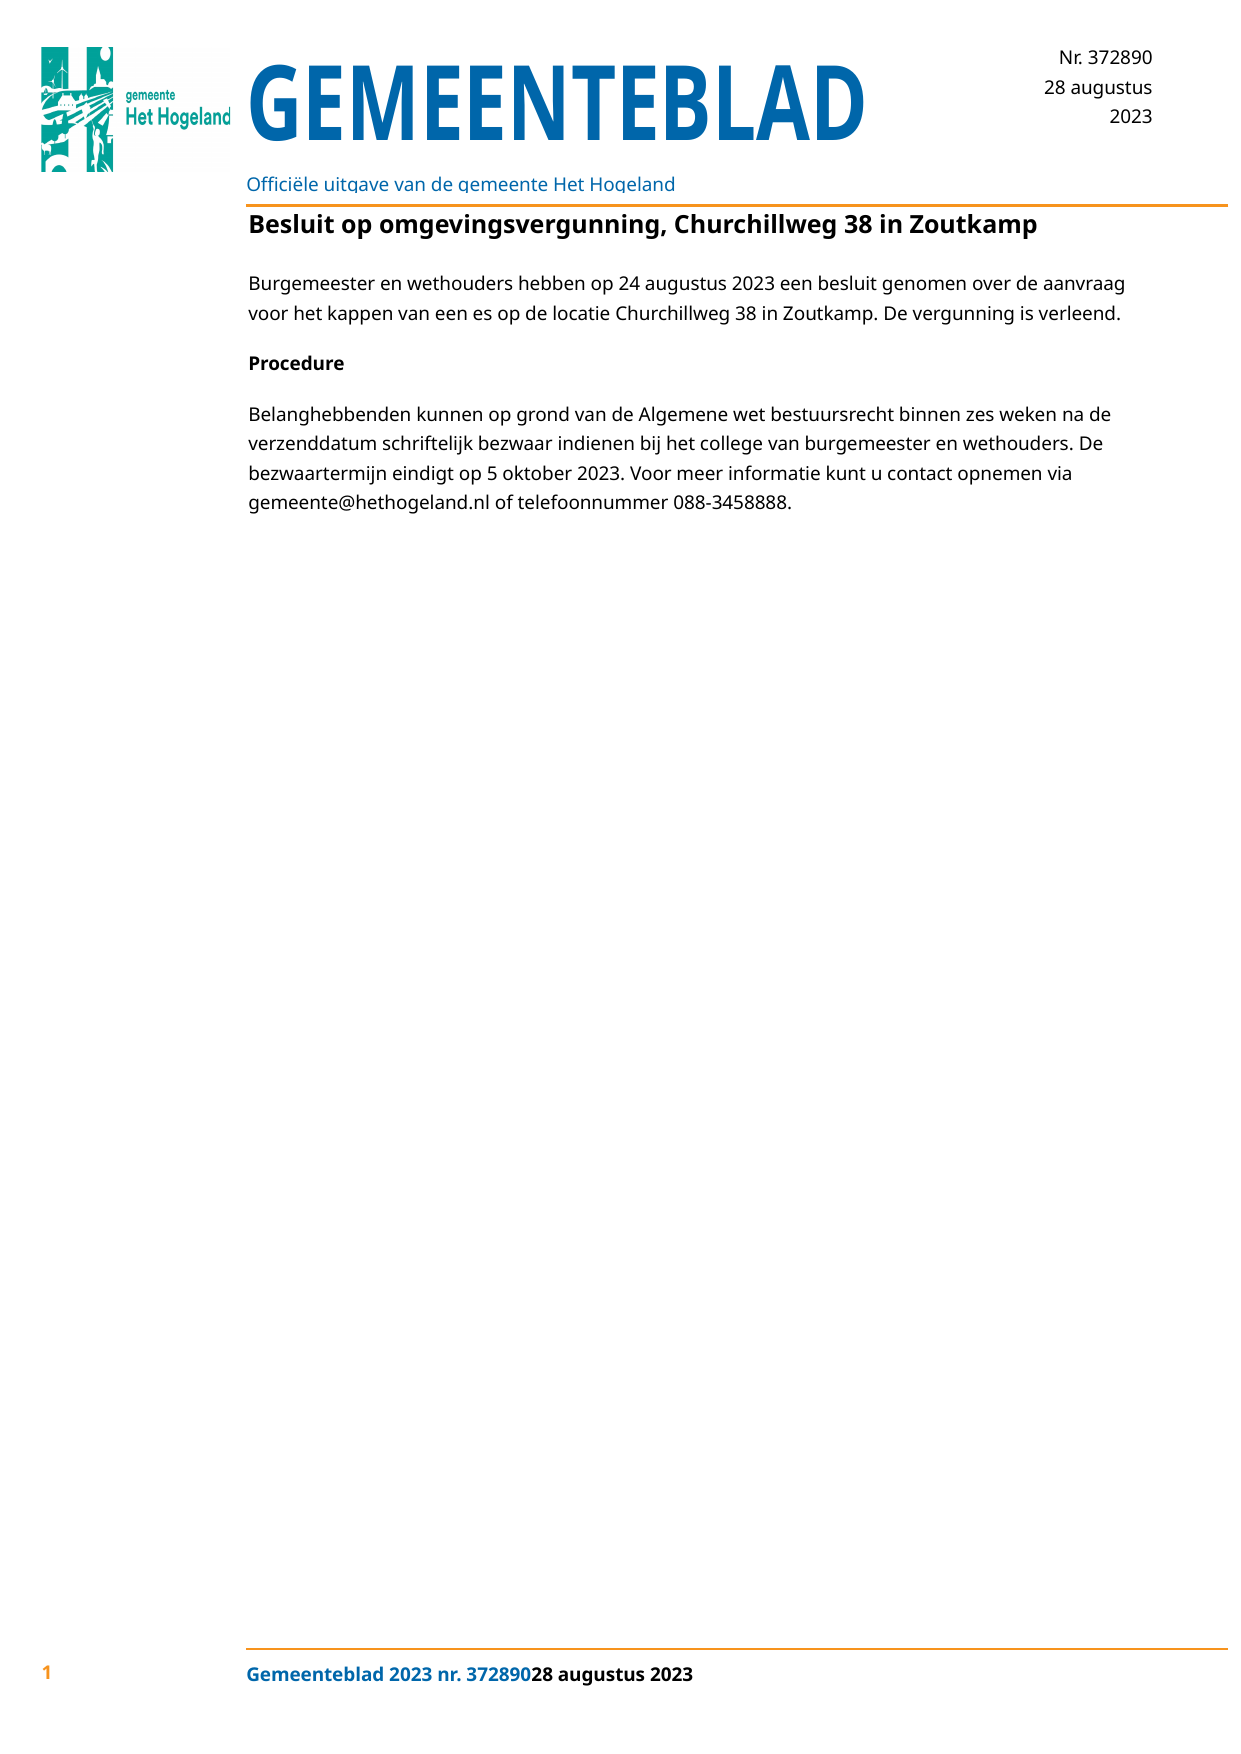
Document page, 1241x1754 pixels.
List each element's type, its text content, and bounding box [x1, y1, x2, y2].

text Burgemeester en wethouders hebben op 24 augustus 2023 een besluit genomen over de aanvraag voor het kappen van een es op de locatie Churchillweg 38 in Zoutkamp. De vergunning is verleend. [248, 270, 1152, 326]
picture [41, 47, 231, 172]
text Procedure [248, 350, 1152, 376]
text Belanghebbenden kunnen op grond van de Algemene wet bestuursrecht binnen zes weken na de verzenddatum schriftelijk bezwaar indienen bij het college van burgemeester en wethouders. De bezwaartermijn eindigt op 5 oktober 2023. Voor meer informatie kunt u contact opnemen via gemeente@hethogeland.nl of telefoonnummer 088-3458888. [248, 401, 1152, 515]
text Besluit op omgevingsvergunning, Churchillweg 38 in Zoutkamp [248, 207, 1152, 241]
